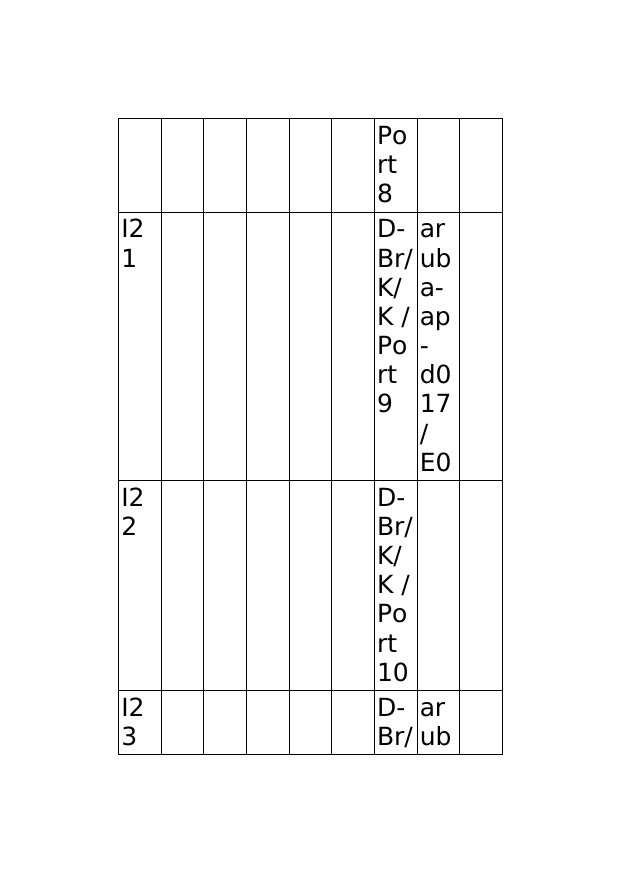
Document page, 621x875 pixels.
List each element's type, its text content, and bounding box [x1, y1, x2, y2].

table_cell [162, 481, 203, 690]
table_cell [162, 213, 203, 480]
table_cell [460, 691, 502, 754]
table_cell [460, 481, 502, 690]
table_cell [418, 119, 459, 212]
table_cell [204, 119, 246, 212]
table_cell [162, 119, 203, 212]
table_cell [290, 213, 331, 480]
table_cell D-Br/ [375, 691, 417, 754]
table_cell [204, 213, 246, 480]
table_cell D-Br/K/K / Port 10 [375, 481, 417, 690]
table_cell arub [418, 691, 459, 754]
table_cell [332, 691, 374, 754]
table_cell [204, 691, 246, 754]
table_cell [162, 691, 203, 754]
table_cell [418, 481, 459, 690]
table_cell [290, 691, 331, 754]
table_cell [247, 481, 289, 690]
table_cell [332, 481, 374, 690]
table_cell I23 [119, 691, 161, 754]
table_cell [247, 213, 289, 480]
table_cell [247, 691, 289, 754]
table_cell I21 [119, 213, 161, 480]
table_cell [460, 119, 502, 212]
table_cell [290, 481, 331, 690]
table_cell [460, 213, 502, 480]
table_cell [332, 119, 374, 212]
table_cell aruba-ap-d017 / E0 [418, 213, 459, 480]
table_cell [247, 119, 289, 212]
table_cell [332, 213, 374, 480]
table_cell [119, 119, 161, 212]
table_cell Port 8 [375, 119, 417, 212]
table_cell [204, 481, 246, 690]
table_cell [290, 119, 331, 212]
table_cell I22 [119, 481, 161, 690]
table_cell D-Br/K/K / Port 9 [375, 213, 417, 480]
